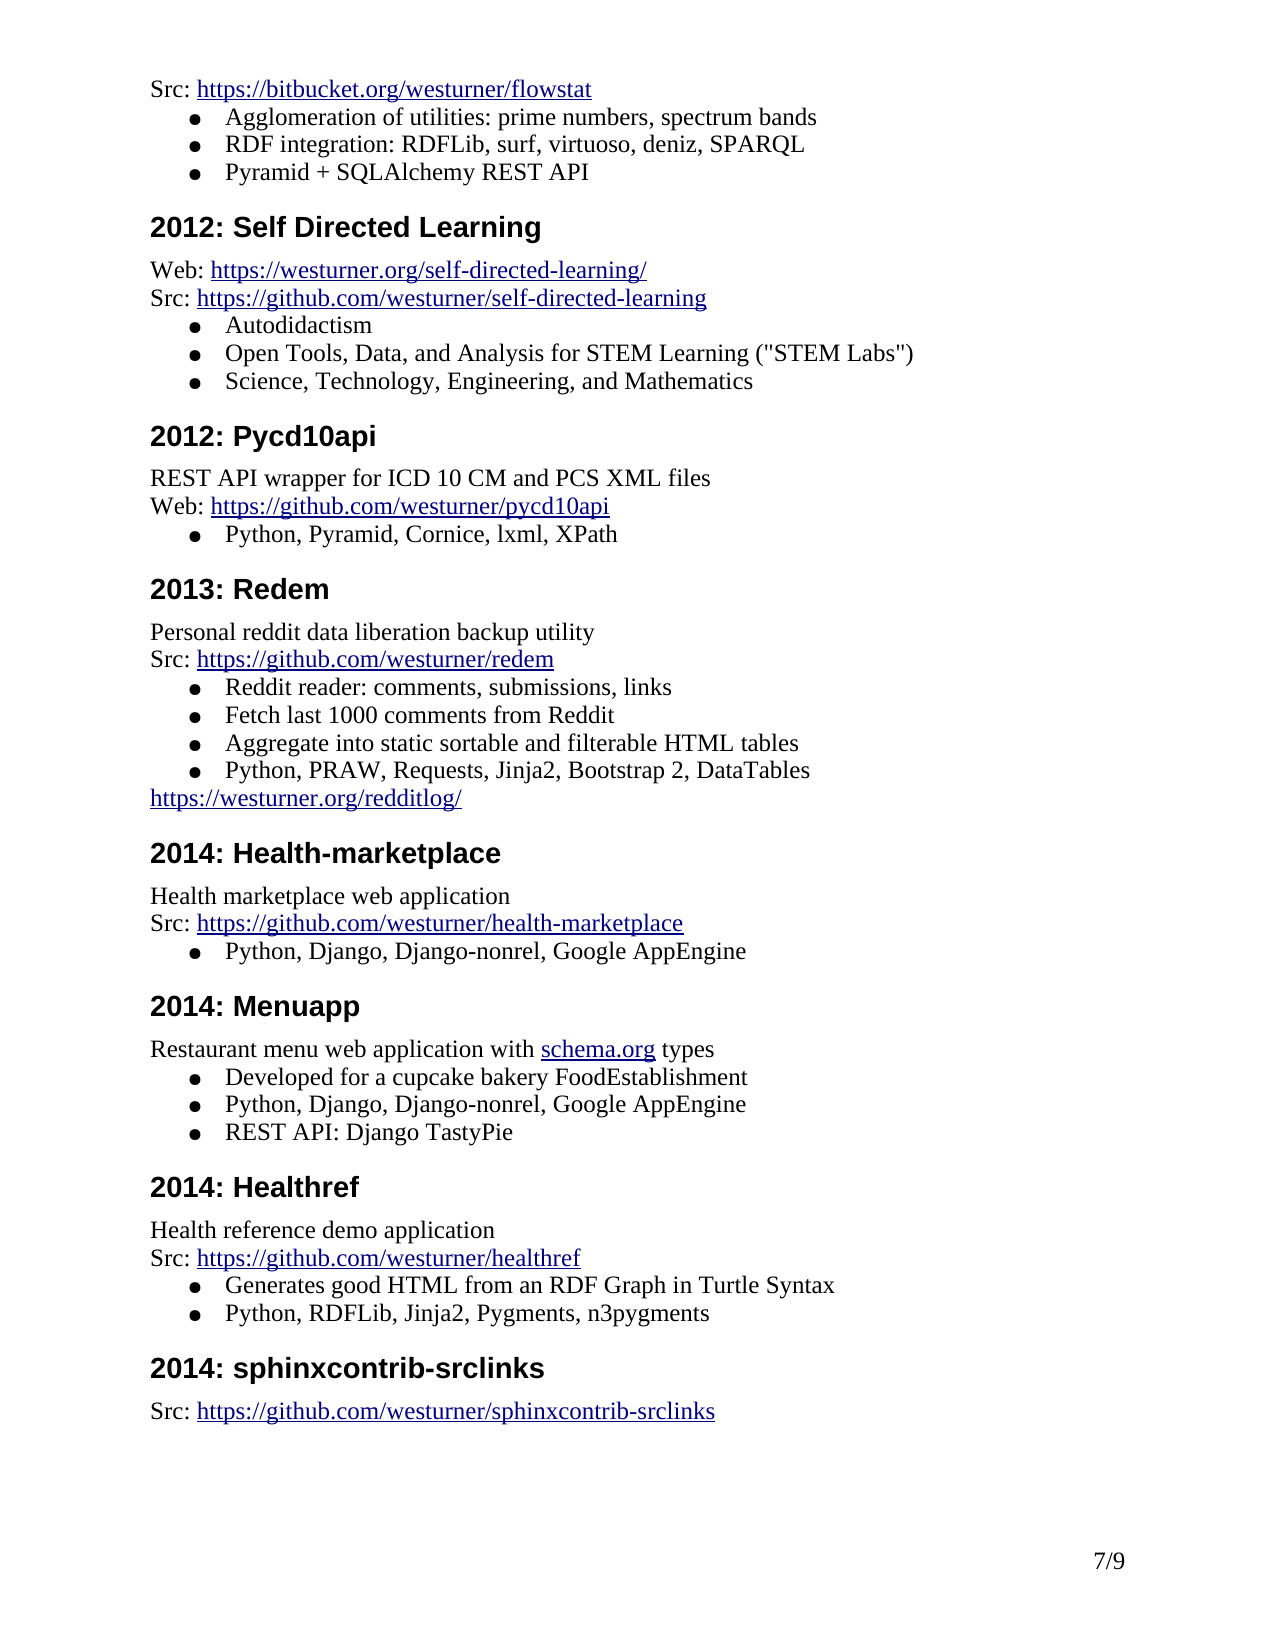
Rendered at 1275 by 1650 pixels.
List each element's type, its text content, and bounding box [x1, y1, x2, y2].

text Src: https://github.com/westurner/self-directed-learning [150, 284, 1125, 311]
text Src: https://github.com/westurner/sphinxcontrib-srclinks [150, 1397, 1125, 1425]
list Open Tools, Data, and Analysis for STEM Learning ("STEM Labs") [187, 339, 1125, 367]
text Web: https://github.com/westurner/pycd10api [150, 492, 1125, 520]
text Restaurant menu web application with schema.org types [150, 1035, 1125, 1063]
list RDF integration: RDFLib, surf, virtuoso, deniz, SPARQL [187, 130, 1125, 158]
list Pyramid + SQLAlchemy REST API [187, 158, 1125, 186]
text Src: https://github.com/westurner/redem [150, 646, 1125, 673]
text Web: https://westurner.org/self-directed-learning/ [150, 256, 1125, 284]
text Health marketplace web application [150, 882, 1125, 909]
list Generates good HTML from an RDF Graph in Turtle Syntax [187, 1271, 1125, 1299]
list Python, PRAW, Requests, Jinja2, Bootstrap 2, DataTables [187, 756, 1125, 784]
list Python, Pyramid, Cornice, lxml, XPath [187, 520, 1125, 548]
text Health reference demo application [150, 1216, 1125, 1244]
text Src: https://github.com/westurner/healthref [150, 1244, 1125, 1271]
subtitle 2012: Pycd10api [150, 419, 1125, 452]
list Aggregate into static sortable and filterable HTML tables [187, 729, 1125, 756]
text REST API wrapper for ICD 10 CM and PCS XML files [150, 464, 1125, 492]
subtitle 2014: Healthref [150, 1171, 1125, 1203]
text https://westurner.org/redditlog/ [150, 784, 1125, 812]
text Personal reddit data liberation backup utility [150, 618, 1125, 646]
list Reddit reader: comments, submissions, links [187, 673, 1125, 701]
subtitle 2013: Redem [150, 573, 1125, 605]
subtitle 2014: sphinxcontrib-srclinks [150, 1352, 1125, 1384]
list Python, RDFLib, Jinja2, Pygments, n3pygments [187, 1299, 1125, 1327]
subtitle 2014: Menuapp [150, 990, 1125, 1023]
text Src: https://github.com/westurner/health-marketplace [150, 909, 1125, 937]
text Src: https://bitbucket.org/westurner/flowstat [150, 75, 1125, 103]
list Science, Technology, Engineering, and Mathematics [187, 367, 1125, 394]
list REST API: Django TastyPie [187, 1118, 1125, 1146]
list Python, Django, Django-nonrel, Google AppEngine [187, 1091, 1125, 1118]
list Python, Django, Django-nonrel, Google AppEngine [187, 937, 1125, 965]
subtitle 2014: Health-marketplace [150, 837, 1125, 869]
list Autodidactism [187, 311, 1125, 339]
list Fetch last 1000 comments from Reddit [187, 701, 1125, 729]
list Agglomeration of utilities: prime numbers, spectrum bands [187, 103, 1125, 130]
list Developed for a cupcake bakery FoodEstablishment [187, 1063, 1125, 1091]
subtitle 2012: Self Directed Learning [150, 211, 1125, 243]
